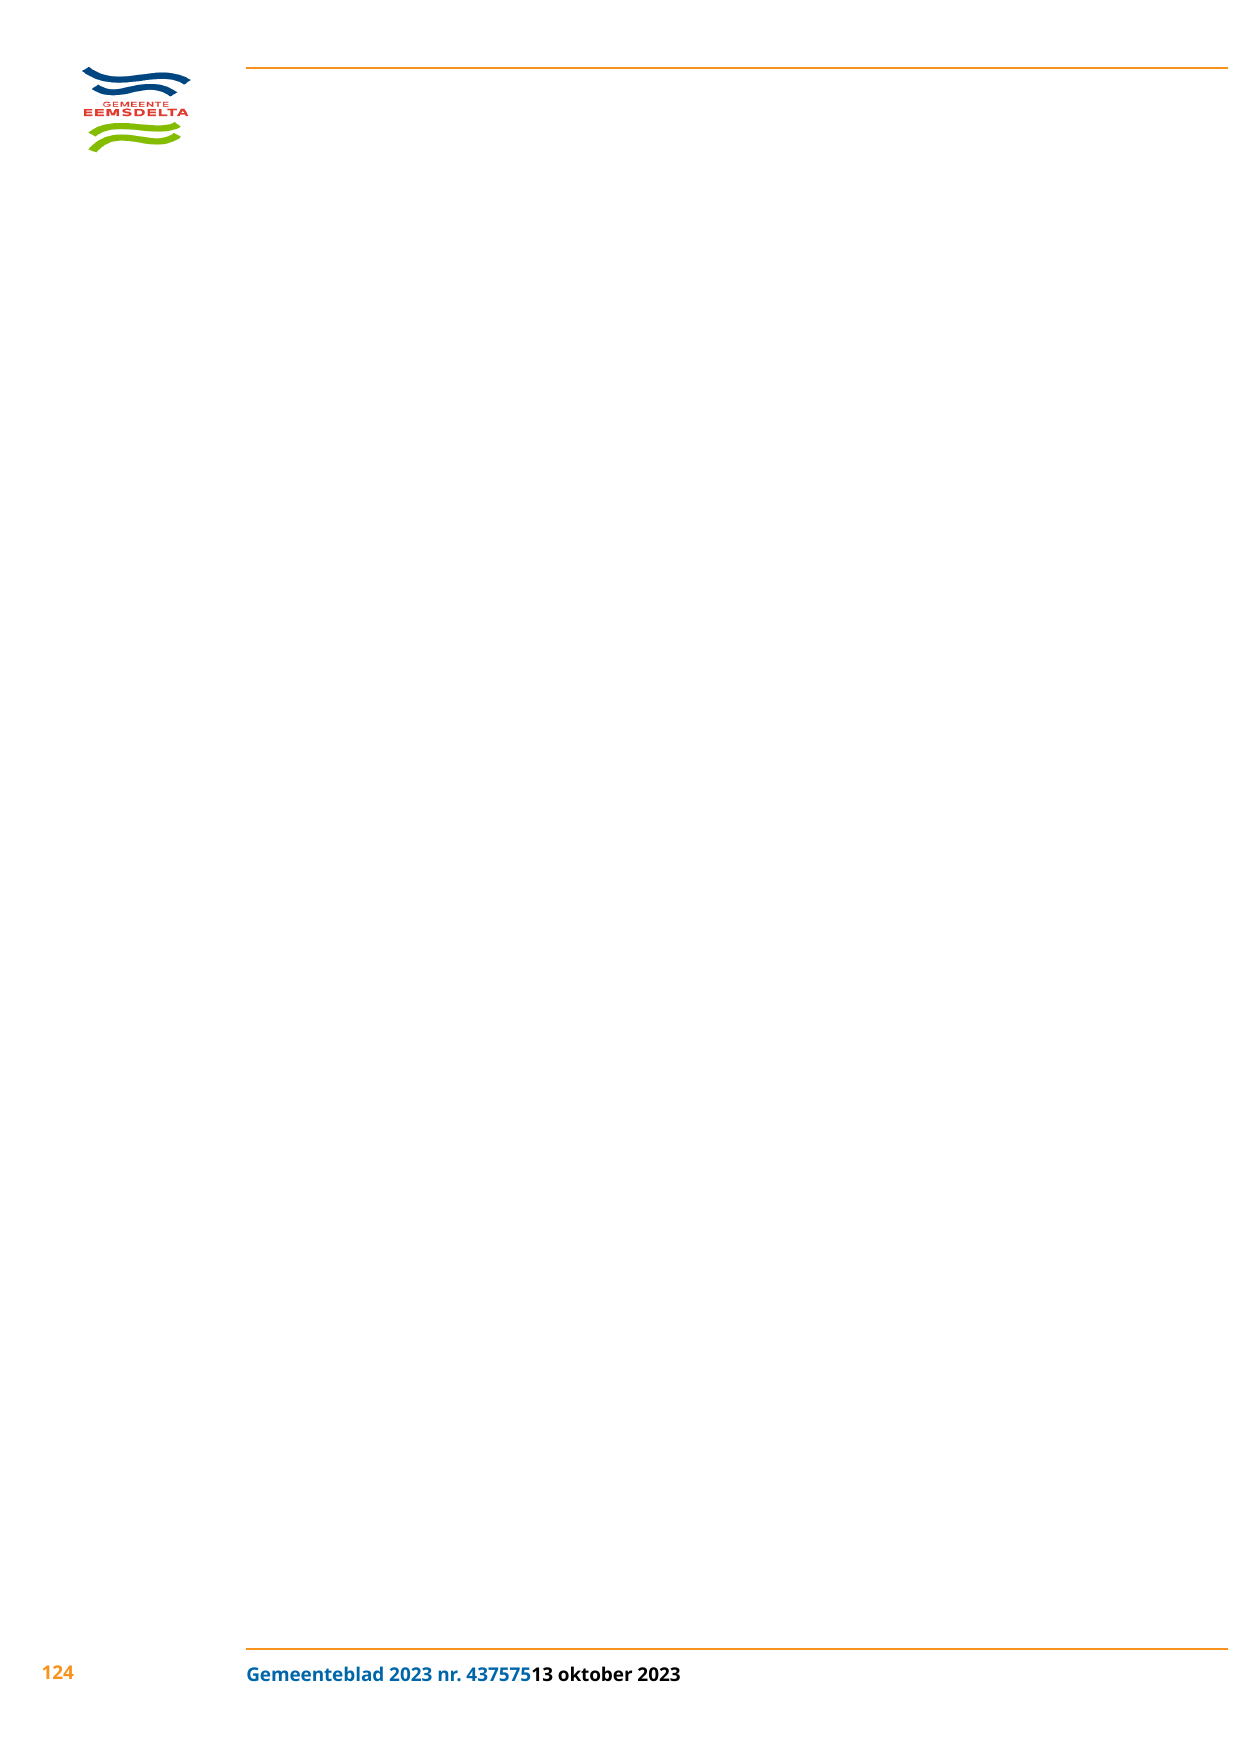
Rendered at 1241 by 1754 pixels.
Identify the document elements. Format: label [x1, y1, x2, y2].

picture [41, 47, 231, 172]
